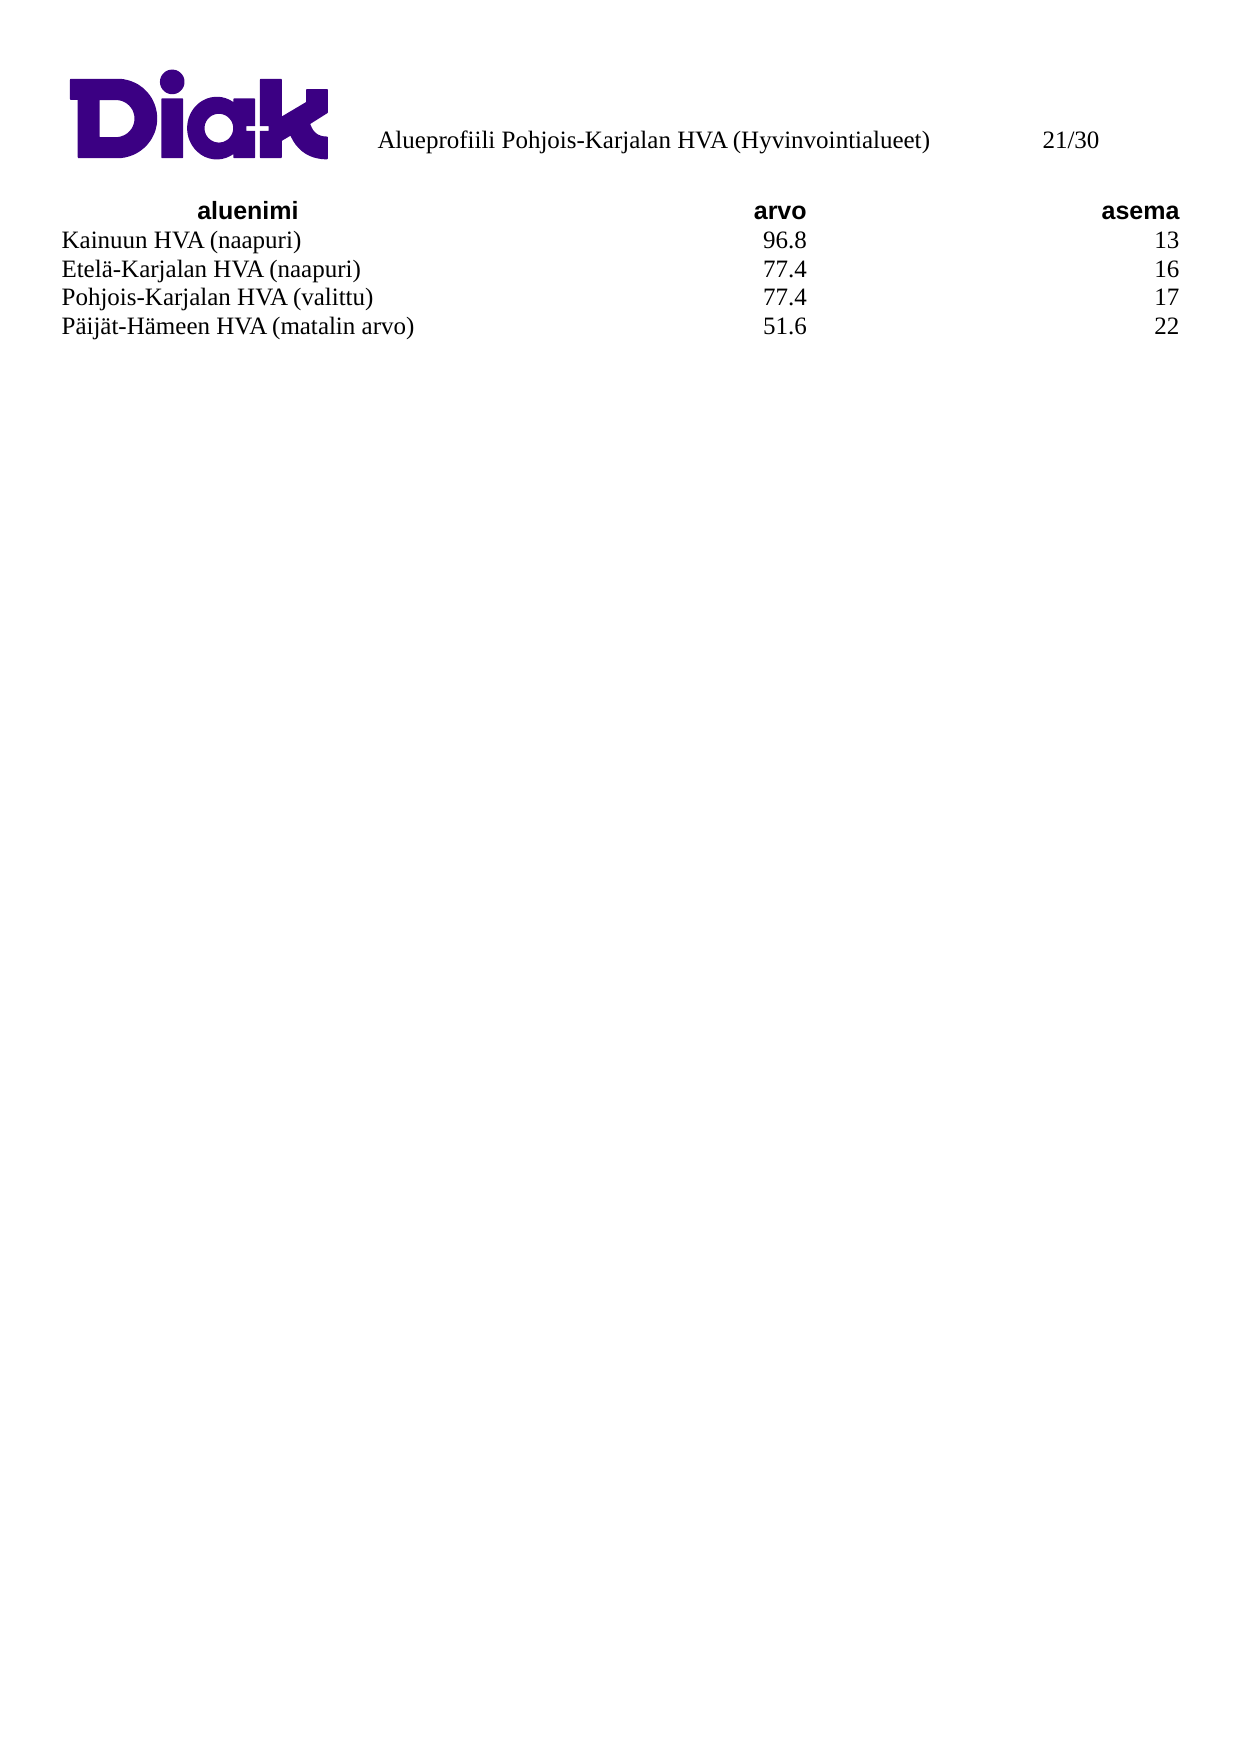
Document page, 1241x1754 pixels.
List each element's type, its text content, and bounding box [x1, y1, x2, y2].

table_cell 13 [806, 225, 1179, 254]
table_cell 16 [806, 254, 1179, 282]
table_cell 51.6 [434, 311, 806, 340]
table_cell Pohjois-Karjalan HVA (valittu) [61, 283, 434, 311]
table_cell Päijät-Hämeen HVA (matalin arvo) [61, 311, 434, 340]
table_header arvo [434, 196, 806, 225]
table_cell 96.8 [434, 225, 806, 254]
table_header asema [806, 196, 1179, 225]
table_header aluenimi [61, 196, 434, 225]
table_cell Kainuun HVA (naapuri) [61, 225, 434, 254]
table_cell 22 [806, 311, 1179, 340]
table_cell Etelä-Karjalan HVA (naapuri) [61, 254, 434, 282]
table_cell 77.4 [434, 283, 806, 311]
table_cell 77.4 [434, 254, 806, 282]
table_cell 17 [806, 283, 1179, 311]
